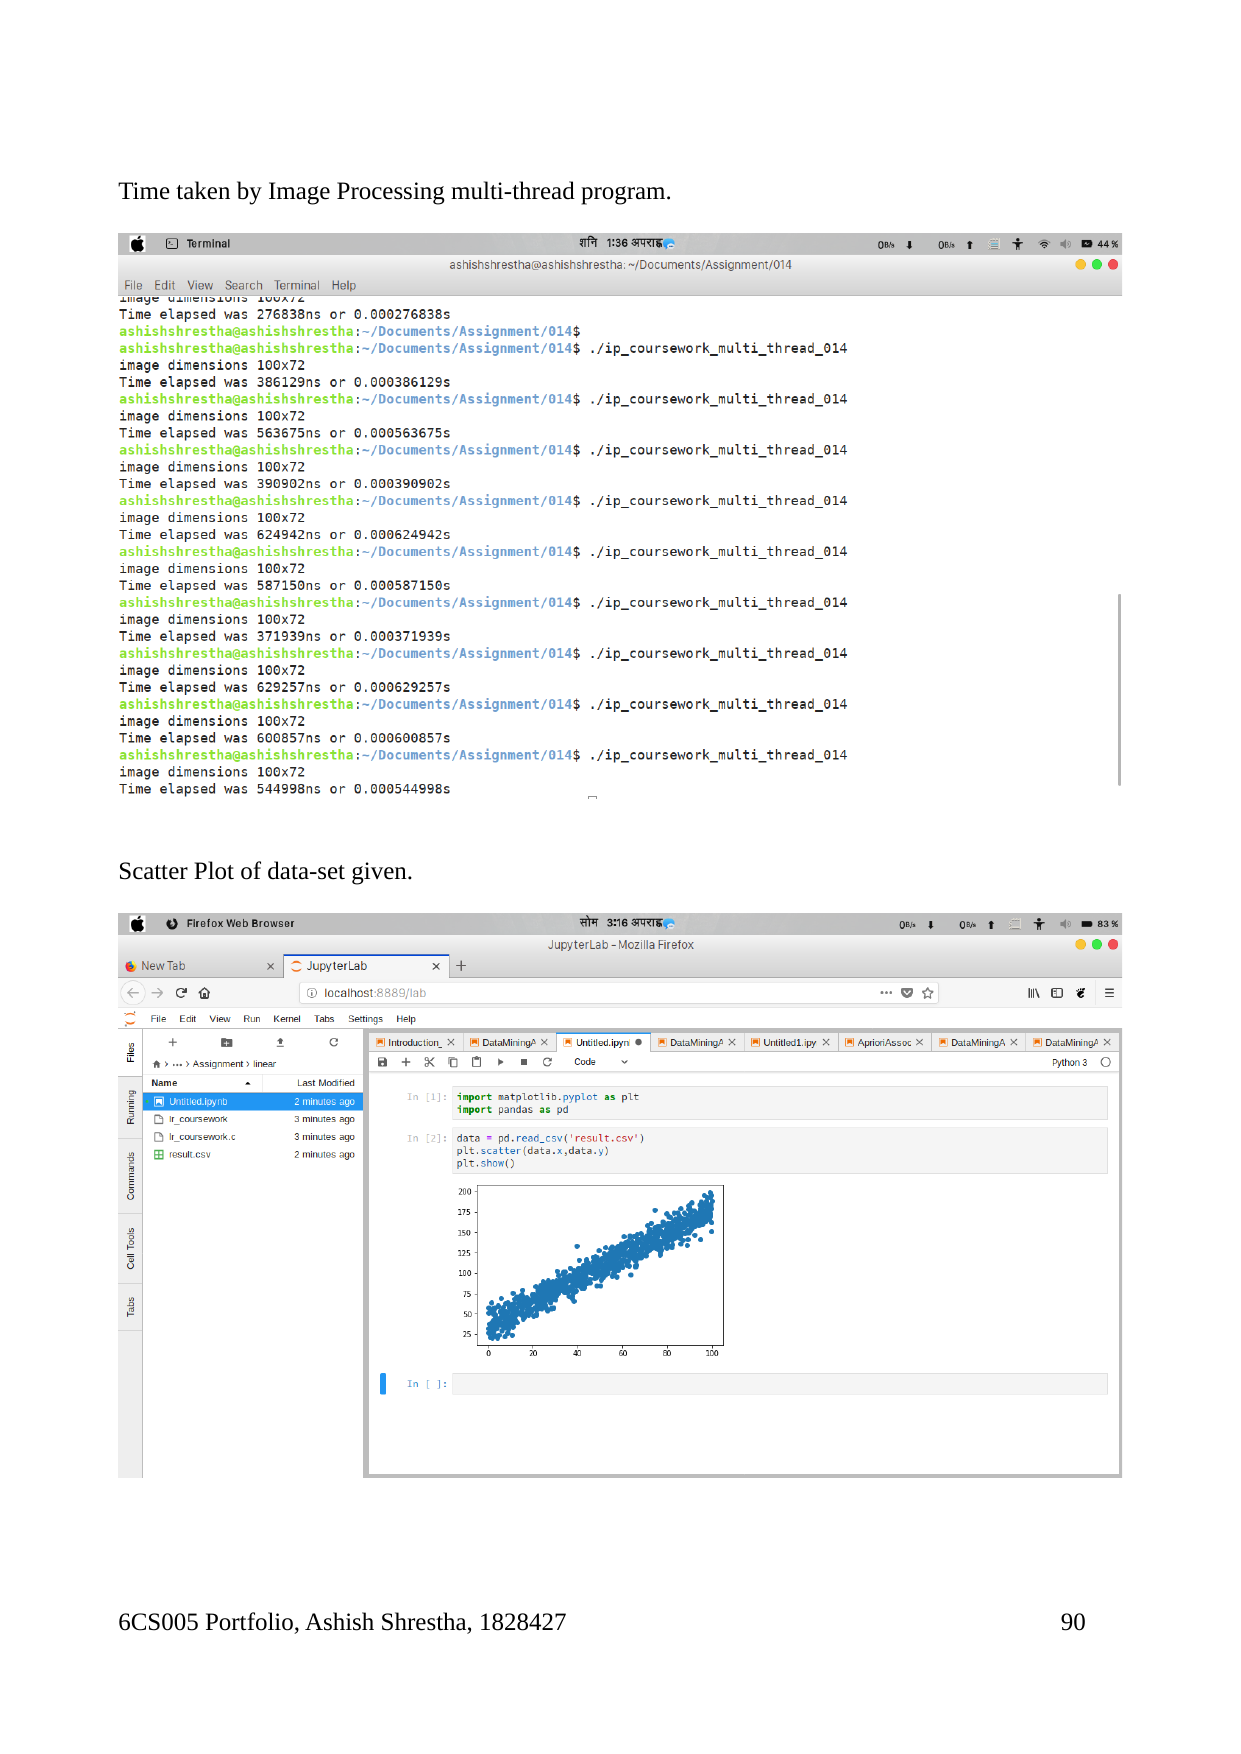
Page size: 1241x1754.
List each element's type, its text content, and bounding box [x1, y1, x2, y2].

picture [118, 233, 1123, 799]
text Scatter Plot of data-set given. [118, 856, 1122, 884]
text Time taken by Image Processing multi-thread program. [118, 176, 1122, 205]
picture [118, 913, 1123, 1478]
